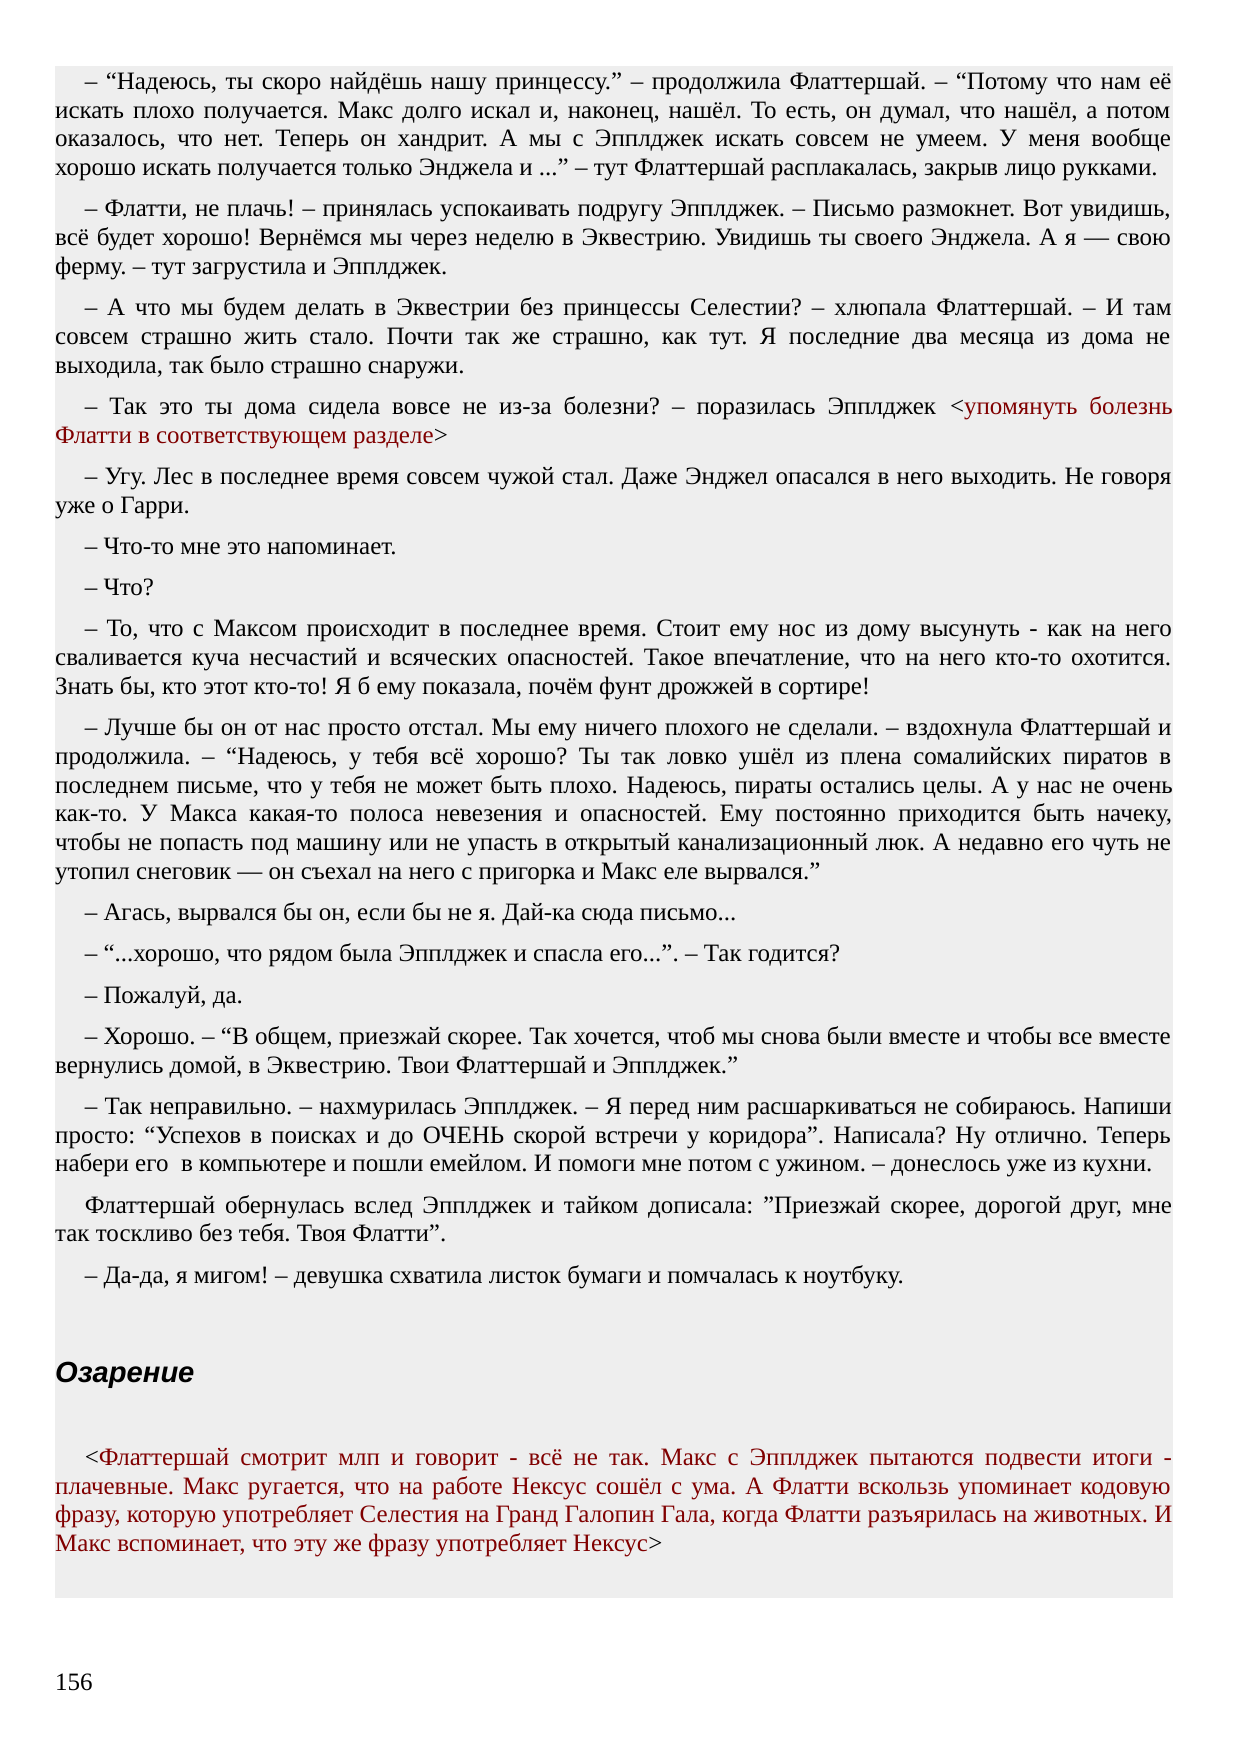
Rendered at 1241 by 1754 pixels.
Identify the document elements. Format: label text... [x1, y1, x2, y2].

subtitle Озарение [55, 1355, 1173, 1388]
text – Лучше бы он от нас просто отстал. Мы ему ничего плохого не сделали. – вздохнула Флаттершай и продолжила. – “Надеюсь, у тебя всё хорошо? Ты так ловко ушёл из плена сомалийских пиратов в последнем письме, что у тебя не может быть плохо. Надеюсь, пираты остались целы. А у нас не очень как-то. У Макса какая-то полоса невезения и опасностей. Ему постоянно приходится быть начеку, чтобы не попасть под машину или не упасть в открытый канализационный люк. А недавно его чуть не утопил снеговик — он съехал на него с пригорка и Макс еле вырвался.” [55, 712, 1173, 885]
text – Так неправильно. – нахмурилась Эпплджек. – Я перед ним расшаркиваться не собираюсь. Напиши просто: “Успехов в поисках и до ОЧЕНЬ скорой встречи у коридора”. Написала? Ну отлично. Теперь набери его в компьютере и пошли емейлом. И помоги мне потом с ужином. – донеслось уже из кухни. [55, 1091, 1173, 1177]
text – Агась, вырвался бы он, если бы не я. Дай-ка сюда письмо... [55, 897, 1173, 926]
text – “...хорошо, что рядом была Эпплджек и спасла его...”. – Так годится? [55, 938, 1173, 967]
text – Угу. Лес в последнее время совсем чужой стал. Даже Энджел опасался в него выходить. Не говоря уже о Гарри. [55, 461, 1173, 518]
text – Да-да, я мигом! – девушка схватила листок бумаги и помчалась к ноутбуку. [55, 1260, 1173, 1288]
text – Что-то мне это напоминает. [55, 531, 1173, 560]
text – Хорошо. – “В общем, приезжай скорее. Так хочется, чтоб мы снова были вместе и чтобы все вместе вернулись домой, в Эквестрию. Твои Флаттершай и Эпплджек.” [55, 1021, 1173, 1078]
text – Так это ты дома сидела вовсе не из-за болезни? – поразилась Эпплджек <упомянуть болезнь Флатти в соответствующем разделе> [55, 391, 1173, 448]
text – Флатти, не плачь! – принялась успокаивать подругу Эпплджек. – Письмо размокнет. Вот увидишь, всё будет хорошо! Вернёмся мы через неделю в Эквестрию. Увидишь ты своего Энджела. А я — свою ферму. – тут загрустила и Эпплджек. [55, 193, 1173, 280]
text – Пожалуй, да. [55, 980, 1173, 1008]
text – То, что с Максом происходит в последнее время. Стоит ему нос из дому высунуть - как на него сваливается куча несчастий и всяческих опасностей. Такое впечатление, что на него кто-то охотится. Знать бы, кто этот кто-то! Я б ему показала, почём фунт дрожжей в сортире! [55, 613, 1173, 700]
text Флаттершай обернулась вслед Эпплджек и тайком дописала: ”Приезжай скорее, дорогой друг, мне так тоскливо без тебя. Твоя Флатти”. [55, 1190, 1173, 1247]
text <Флаттершай смотрит млп и говорит - всё не так. Макс с Эпплджек пытаются подвести итоги - плачевные. Макс ругается, что на работе Нексус сошёл с ума. А Флатти вскользь упоминает кодовую фразу, которую употребляет Селестия на Гранд Галопин Гала, когда Флатти разъярилась на животных. И Макс вспоминает, что эту же фразу употребляет Нексус> [55, 1442, 1173, 1557]
text – Что? [55, 572, 1173, 601]
text – “Надеюсь, ты скоро найдёшь нашу принцессу.” – продолжила Флаттершай. – “Потому что нам её искать плохо получается. Макс долго искал и, наконец, нашёл. То есть, он думал, что нашёл, а потом оказалось, что нет. Теперь он хандрит. А мы с Эпплджек искать совсем не умеем. У меня вообще хорошо искать получается только Энджела и ...” – тут Флаттершай расплакалась, закрыв лицо рукками. [55, 66, 1173, 181]
text – А что мы будем делать в Эквестрии без принцессы Селестии? – хлюпала Флаттершай. – И там совсем страшно жить стало. Почти так же страшно, как тут. Я последние два месяца из дома не выходила, так было страшно снаружи. [55, 292, 1173, 378]
